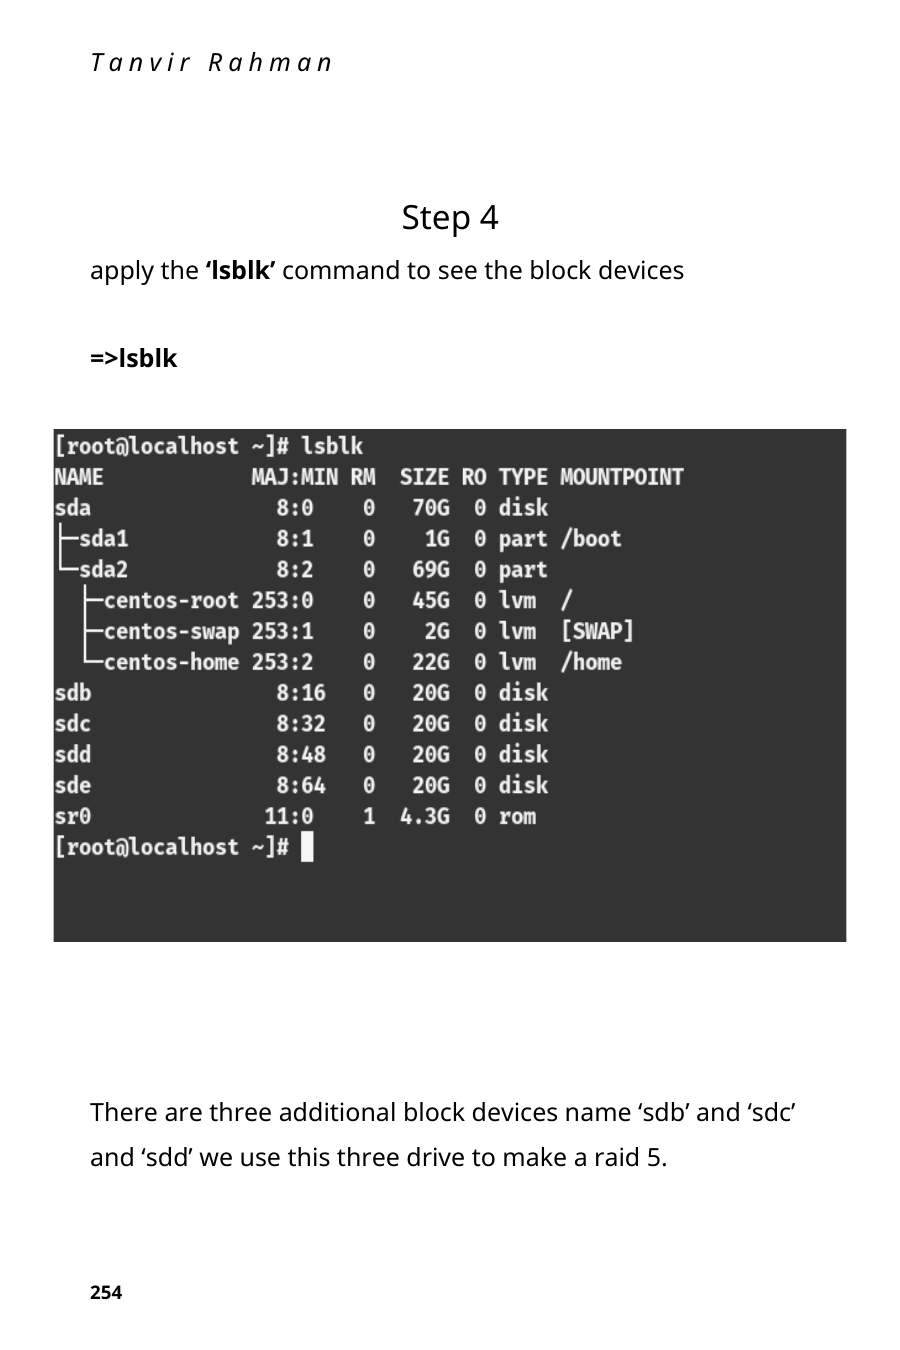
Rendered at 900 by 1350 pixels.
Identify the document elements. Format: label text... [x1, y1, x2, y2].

text There are three additional block devices name ‘sdb’ and ‘sdc’ and ‘sdd’ we use this three drive to make a raid 5. [90, 1095, 810, 1173]
picture [53, 429, 847, 942]
text apply the ‘lsblk’ command to see the block devices [90, 252, 810, 287]
text Step 4 [90, 193, 810, 239]
text =>lsblk [90, 341, 810, 375]
